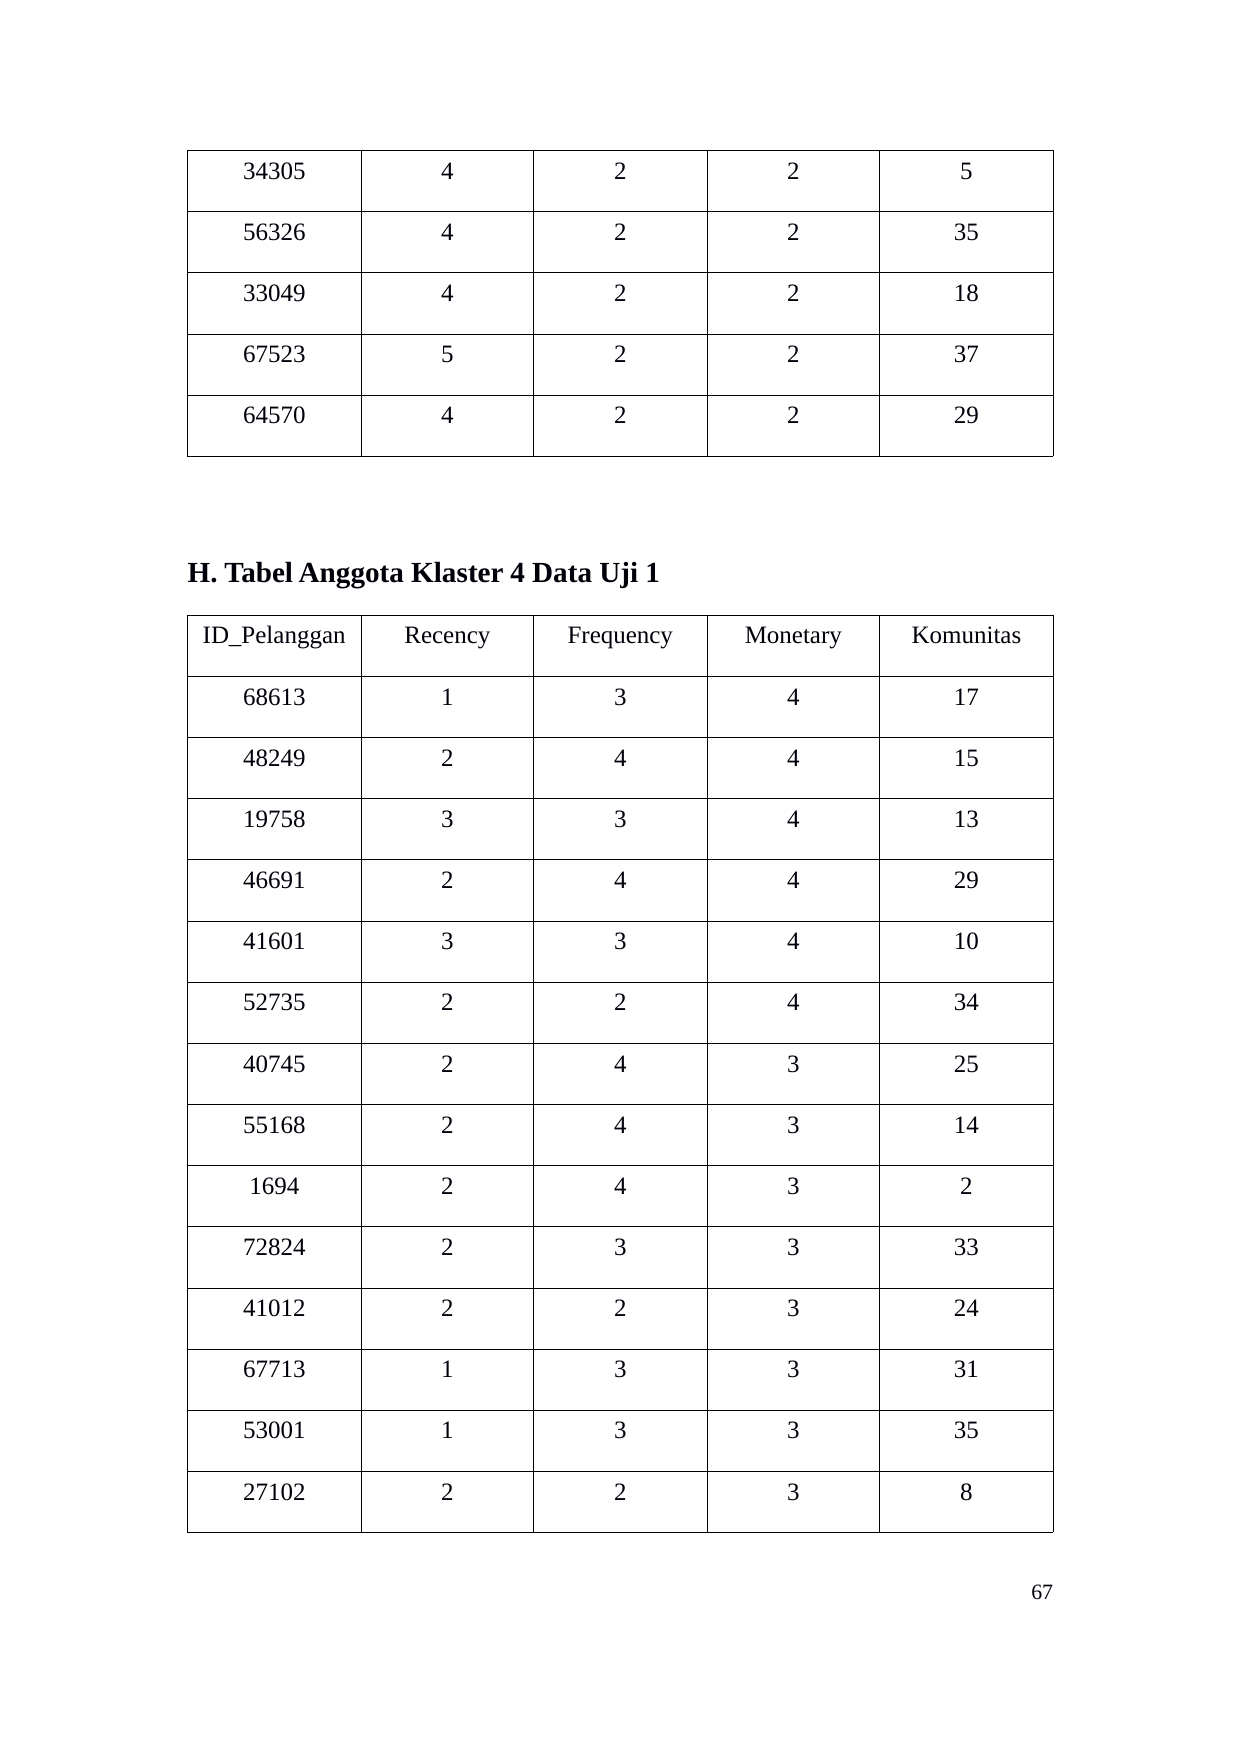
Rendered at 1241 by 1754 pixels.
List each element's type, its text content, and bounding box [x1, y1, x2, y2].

table_cell 4 [534, 1105, 707, 1165]
table_cell 33049 [188, 273, 361, 333]
table_cell 2 [362, 738, 533, 798]
table_cell 4 [708, 922, 879, 982]
table_cell 2 [534, 212, 707, 272]
table_cell 3 [534, 677, 707, 737]
table_cell 24 [880, 1289, 1053, 1348]
table_cell 2 [362, 1227, 533, 1287]
table_cell 64570 [188, 396, 361, 456]
table_cell 55168 [188, 1105, 361, 1165]
table_cell 2 [534, 151, 707, 211]
table_cell 4 [362, 273, 533, 333]
table_cell 13 [880, 799, 1053, 859]
table_cell 2 [534, 396, 707, 456]
table_cell 1 [362, 1350, 533, 1410]
table_cell 2 [362, 1472, 533, 1532]
table_cell 2 [362, 983, 533, 1043]
table_cell 4 [362, 396, 533, 456]
table_cell 4 [708, 860, 879, 921]
table_cell 3 [708, 1227, 879, 1287]
table_cell 33 [880, 1227, 1053, 1287]
table_cell 2 [362, 1289, 533, 1348]
table_cell 3 [708, 1044, 879, 1104]
table_cell 1 [362, 677, 533, 737]
table_header Komunitas [880, 616, 1053, 676]
table_cell 34305 [188, 151, 361, 211]
table_cell 2 [708, 335, 879, 394]
table_header Monetary [708, 616, 879, 676]
table_cell 31 [880, 1350, 1053, 1410]
table_cell 5 [362, 335, 533, 394]
table_cell 2 [708, 396, 879, 456]
table_cell 14 [880, 1105, 1053, 1165]
table_cell 53001 [188, 1411, 361, 1471]
table_cell 35 [880, 1411, 1053, 1471]
table_cell 3 [708, 1289, 879, 1348]
table_cell 67713 [188, 1350, 361, 1410]
table_cell 2 [708, 273, 879, 333]
table_cell 3 [708, 1166, 879, 1226]
table_cell 37 [880, 335, 1053, 394]
table_cell 48249 [188, 738, 361, 798]
table_cell 3 [534, 1227, 707, 1287]
table_cell 41601 [188, 922, 361, 982]
table_cell 68613 [188, 677, 361, 737]
table_cell 27102 [188, 1472, 361, 1532]
subtitle H. Tabel Anggota Klaster 4 Data Uji 1 [187, 555, 1053, 589]
table_cell 1 [362, 1411, 533, 1471]
table_cell 2 [534, 273, 707, 333]
table_cell 29 [880, 396, 1053, 456]
table_cell 2 [534, 1289, 707, 1348]
table_cell 17 [880, 677, 1053, 737]
table_cell 40745 [188, 1044, 361, 1104]
table_cell 2 [534, 983, 707, 1043]
table_cell 4 [708, 738, 879, 798]
table_cell 4 [708, 799, 879, 859]
table_cell 4 [708, 983, 879, 1043]
table_cell 3 [708, 1350, 879, 1410]
table_cell 29 [880, 860, 1053, 921]
table_cell 4 [708, 677, 879, 737]
table_cell 46691 [188, 860, 361, 921]
table_cell 4 [534, 1166, 707, 1226]
table_cell 10 [880, 922, 1053, 982]
table_cell 2 [880, 1166, 1053, 1226]
table_header Frequency [534, 616, 707, 676]
table_cell 25 [880, 1044, 1053, 1104]
table_cell 15 [880, 738, 1053, 798]
table_cell 4 [362, 212, 533, 272]
table_cell 72824 [188, 1227, 361, 1287]
table_cell 19758 [188, 799, 361, 859]
table_cell 2 [708, 212, 879, 272]
table_cell 67523 [188, 335, 361, 394]
table_cell 41012 [188, 1289, 361, 1348]
table_cell 1694 [188, 1166, 361, 1226]
table_cell 2 [362, 1105, 533, 1165]
table_cell 4 [534, 1044, 707, 1104]
table_cell 35 [880, 212, 1053, 272]
table_cell 4 [534, 860, 707, 921]
table_cell 2 [362, 860, 533, 921]
table_cell 3 [362, 799, 533, 859]
table_cell 3 [708, 1411, 879, 1471]
table_cell 3 [534, 922, 707, 982]
table_cell 3 [534, 799, 707, 859]
table_cell 34 [880, 983, 1053, 1043]
table_cell 5 [880, 151, 1053, 211]
table_cell 52735 [188, 983, 361, 1043]
table_cell 56326 [188, 212, 361, 272]
table_cell 4 [534, 738, 707, 798]
table_cell 3 [708, 1472, 879, 1532]
table_cell 3 [534, 1411, 707, 1471]
table_cell 2 [362, 1044, 533, 1104]
table_cell 3 [708, 1105, 879, 1165]
table_cell 2 [362, 1166, 533, 1226]
table_cell 3 [534, 1350, 707, 1410]
table_cell 3 [362, 922, 533, 982]
table_cell 2 [534, 1472, 707, 1532]
table_cell 2 [708, 151, 879, 211]
table_cell 18 [880, 273, 1053, 333]
table_header ID_Pelanggan [188, 616, 361, 676]
table_cell 8 [880, 1472, 1053, 1532]
table_cell 2 [534, 335, 707, 394]
table_header Recency [362, 616, 533, 676]
table_cell 4 [362, 151, 533, 211]
